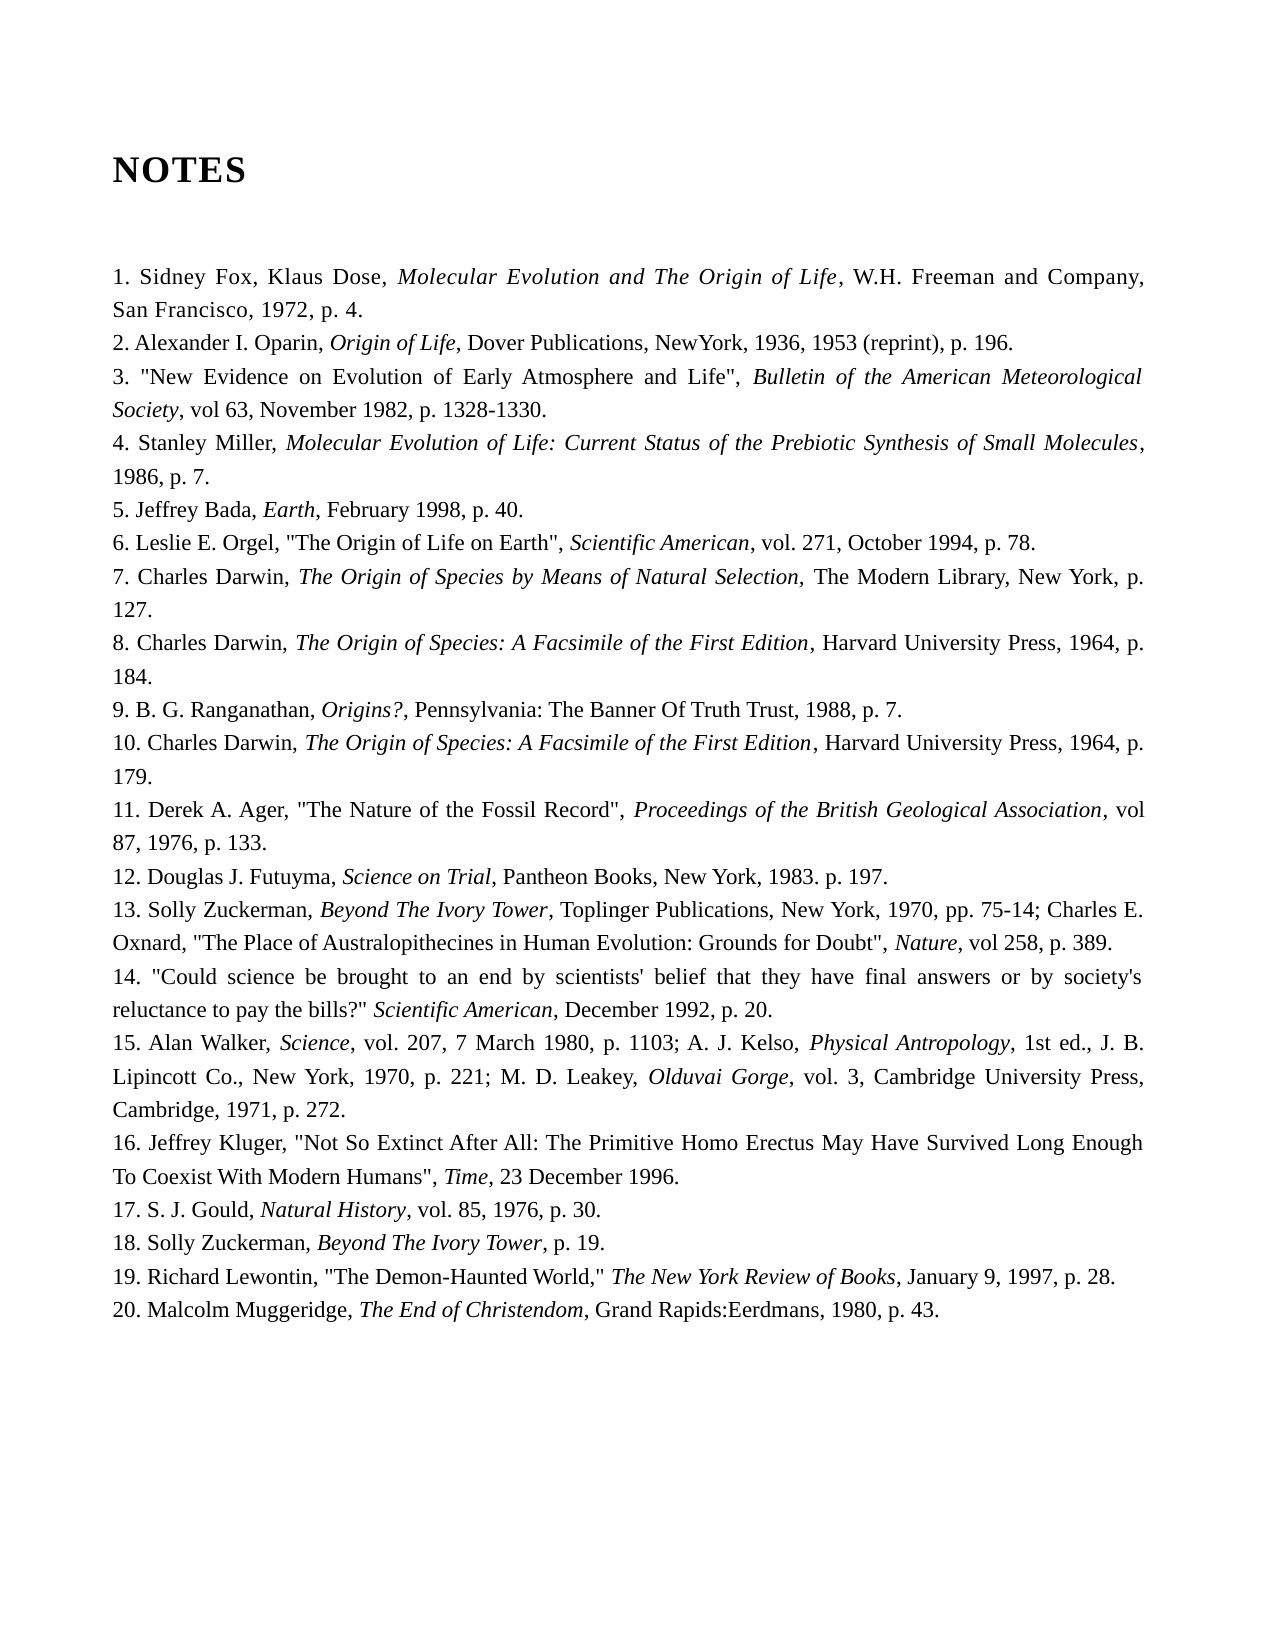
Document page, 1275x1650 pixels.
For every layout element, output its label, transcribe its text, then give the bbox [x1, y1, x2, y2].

text NOTES [112, 148, 1145, 191]
text 18. Solly Zuckerman, Beyond The Ivory Tower, p. 19. [112, 1224, 1145, 1257]
text 20. Malcolm Muggeridge, The End of Christendom, Grand Rapids:Eerdmans, 1980, p. 43. [112, 1291, 1145, 1324]
text 6. Leslie E. Orgel, "The Origin of Life on Earth", Scientific American, vol. 271, October 1994, p. 78. [112, 524, 1145, 557]
text 8. Charles Darwin, The Origin of Species: A Facsimile of the First Edition, Harvard University Press, 1964, p. 184. [112, 624, 1145, 691]
text 9. B. G. Ranganathan, Origins?, Pennsylvania: The Banner Of Truth Trust, 1988, p. 7. [112, 691, 1145, 724]
text 16. Jeffrey Kluger, "Not So Extinct After All: The Primitive Homo Erectus May Have Survived Long Enough To Coexist With Modern Humans", Time, 23 December 1996. [112, 1124, 1145, 1191]
text 10. Charles Darwin, The Origin of Species: A Facsimile of the First Edition, Harvard University Press, 1964, p. 179. [112, 724, 1145, 791]
text 5. Jeffrey Bada, Earth, February 1998, p. 40. [112, 491, 1145, 524]
text 12. Douglas J. Futuyma, Science on Trial, Pantheon Books, New York, 1983. p. 197. [112, 857, 1145, 891]
text 7. Charles Darwin, The Origin of Species by Means of Natural Selection, The Modern Library, New York, p. 127. [112, 557, 1145, 624]
text 4. Stanley Miller, Molecular Evolution of Life: Current Status of the Prebiotic Synthesis of Small Molecules, 1986, p. 7. [112, 424, 1145, 491]
text 3. "New Evidence on Evolution of Early Atmosphere and Life", Bulletin of the American Meteorological Society, vol 63, November 1982, p. 1328-1330. [112, 357, 1145, 424]
text 11. Derek A. Ager, "The Nature of the Fossil Record", Proceedings of the British Geological Association, vol 87, 1976, p. 133. [112, 791, 1145, 857]
text 13. Solly Zuckerman, Beyond The Ivory Tower, Toplinger Publications, New York, 1970, pp. 75-14; Charles E. Oxnard, "The Place of Australopithecines in Human Evolution: Grounds for Doubt", Nature, vol 258, p. 389. [112, 891, 1145, 957]
text 14. "Could science be brought to an end by scientists' belief that they have final answers or by society's reluctance to pay the bills?" Scientific American, December 1992, p. 20. [112, 957, 1145, 1024]
text 17. S. J. Gould, Natural History, vol. 85, 1976, p. 30. [112, 1191, 1145, 1224]
text 2. Alexander I. Oparin, Origin of Life, Dover Publications, NewYork, 1936, 1953 (reprint), p. 196. [112, 324, 1145, 357]
text 15. Alan Walker, Science, vol. 207, 7 March 1980, p. 1103; A. J. Kelso, Physical Antropology, 1st ed., J. B. Lipincott Co., New York, 1970, p. 221; M. D. Leakey, Olduvai Gorge, vol. 3, Cambridge University Press, Cambridge, 1971, p. 272. [112, 1024, 1145, 1124]
text 19. Richard Lewontin, "The Demon-Haunted World," The New York Review of Books, January 9, 1997, p. 28. [112, 1257, 1145, 1291]
text 1. Sidney Fox, Klaus Dose, Molecular Evolution and The Origin of Life, W.H. Freeman and Company, San Francisco, 1972, p. 4. [112, 257, 1145, 324]
